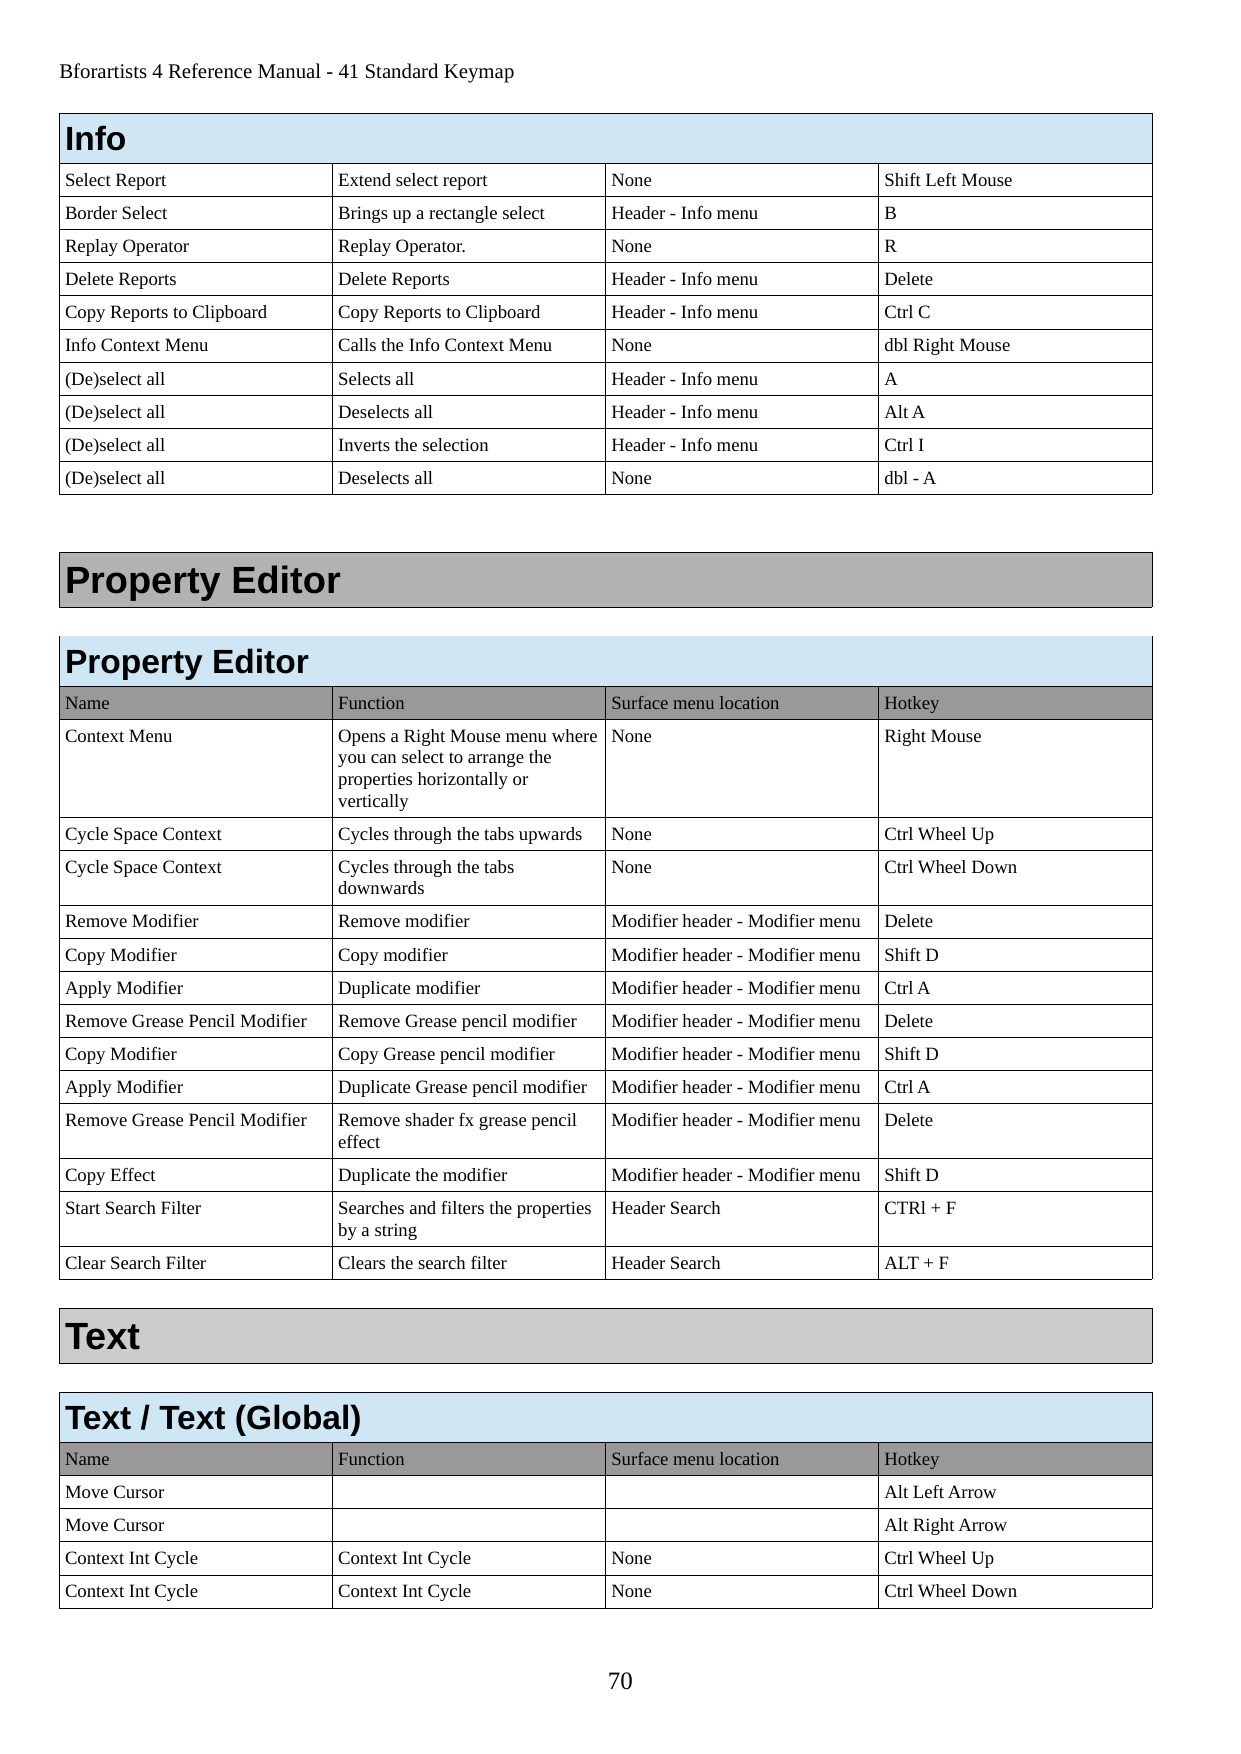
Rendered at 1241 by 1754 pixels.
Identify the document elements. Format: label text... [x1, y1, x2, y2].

table_cell Header - Info menu [606, 363, 878, 395]
table_cell Ctrl Wheel Down [879, 1576, 1152, 1608]
table_cell Move Cursor [60, 1509, 332, 1541]
table_cell Header - Info menu [606, 429, 878, 461]
table_cell (De)select all [60, 462, 332, 494]
table_cell Remove Modifier [60, 906, 332, 938]
table_cell Replay Operator [60, 230, 332, 262]
table_cell Deselects all [333, 396, 605, 428]
table_cell Alt Right Arrow [879, 1509, 1152, 1541]
table_cell Alt Left Arrow [879, 1476, 1152, 1508]
table_cell Hotkey [879, 1443, 1152, 1475]
table_cell (De)select all [60, 429, 332, 461]
table_cell Searches and filters the properties by a string [333, 1192, 605, 1246]
table_cell Modifier header - Modifier menu [606, 1005, 878, 1037]
table_cell Context Int Cycle [333, 1576, 605, 1608]
table_cell Copy Grease pencil modifier [333, 1038, 605, 1070]
table_cell None [606, 720, 878, 817]
table_cell Cycle Space Context [60, 851, 332, 904]
table_cell Cycle Space Context [60, 818, 332, 850]
table_cell Ctrl Wheel Up [879, 1542, 1152, 1574]
table_cell Function [333, 1443, 605, 1475]
table_cell Context Menu [60, 720, 332, 817]
table_cell None [606, 462, 878, 494]
table_cell Start Search Filter [60, 1192, 332, 1246]
table_cell Shift D [879, 1038, 1152, 1070]
table_cell Ctrl C [879, 296, 1152, 328]
table_cell Shift D [879, 1159, 1152, 1191]
table_cell Delete [879, 1104, 1152, 1158]
table_cell Extend select report [333, 164, 605, 196]
table_cell None [606, 851, 878, 904]
table_cell dbl Right Mouse [879, 330, 1152, 362]
table_cell None [606, 818, 878, 850]
table_cell None [606, 1576, 878, 1608]
table_header Text / Text (Global) [60, 1393, 1152, 1442]
table_cell Header Search [606, 1247, 878, 1279]
table_cell Modifier header - Modifier menu [606, 1038, 878, 1070]
table_cell Delete Reports [333, 263, 605, 295]
table_cell Ctrl A [879, 972, 1152, 1004]
table_cell Copy Modifier [60, 939, 332, 971]
table_cell Copy Effect [60, 1159, 332, 1191]
table_cell A [879, 363, 1152, 395]
table_cell Surface menu location [606, 1443, 878, 1475]
table_cell Brings up a rectangle select [333, 197, 605, 229]
table_cell Context Int Cycle [333, 1542, 605, 1574]
table_cell Select Report [60, 164, 332, 196]
table_cell Name [60, 687, 332, 719]
table_cell (De)select all [60, 396, 332, 428]
table_header Property Editor [60, 553, 1152, 607]
table_cell Remove shader fx grease pencil effect [333, 1104, 605, 1158]
table_cell Header - Info menu [606, 263, 878, 295]
table_cell Ctrl Wheel Up [879, 818, 1152, 850]
table_cell Header - Info menu [606, 197, 878, 229]
table_cell Calls the Info Context Menu [333, 330, 605, 362]
table_cell Clears the search filter [333, 1247, 605, 1279]
table_cell Border Select [60, 197, 332, 229]
table_cell Delete [879, 263, 1152, 295]
table_cell Modifier header - Modifier menu [606, 939, 878, 971]
table_cell Header - Info menu [606, 296, 878, 328]
table_cell Copy modifier [333, 939, 605, 971]
table_cell Modifier header - Modifier menu [606, 1071, 878, 1103]
table_cell Remove Grease pencil modifier [333, 1005, 605, 1037]
table_cell Modifier header - Modifier menu [606, 1159, 878, 1191]
table_cell Cycles through the tabs upwards [333, 818, 605, 850]
table_cell [333, 1476, 605, 1508]
table_cell Hotkey [879, 687, 1152, 719]
table_cell Modifier header - Modifier menu [606, 972, 878, 1004]
table_cell Remove Grease Pencil Modifier [60, 1005, 332, 1037]
table_cell [606, 1509, 878, 1541]
table_cell Copy Reports to Clipboard [333, 296, 605, 328]
table_cell Duplicate Grease pencil modifier [333, 1071, 605, 1103]
table_cell [333, 1509, 605, 1541]
table_cell Right Mouse [879, 720, 1152, 817]
table_cell Alt A [879, 396, 1152, 428]
table_cell Context Int Cycle [60, 1542, 332, 1574]
table_cell (De)select all [60, 363, 332, 395]
table_cell Shift Left Mouse [879, 164, 1152, 196]
table_cell Duplicate the modifier [333, 1159, 605, 1191]
table_cell Move Cursor [60, 1476, 332, 1508]
table_cell None [606, 1542, 878, 1574]
table_cell Replay Operator. [333, 230, 605, 262]
table_cell Delete Reports [60, 263, 332, 295]
table_cell Ctrl Wheel Down [879, 851, 1152, 904]
table_cell Info Context Menu [60, 330, 332, 362]
table_cell CTRl + F [879, 1192, 1152, 1246]
table_cell Remove modifier [333, 906, 605, 938]
table_cell None [606, 330, 878, 362]
table_cell Function [333, 687, 605, 719]
table_header Property Editor [60, 636, 1152, 686]
table_cell Apply Modifier [60, 972, 332, 1004]
table_cell Header - Info menu [606, 396, 878, 428]
table_cell Opens a Right Mouse menu where you can select to arrange the properties horizontally or vertically [333, 720, 605, 817]
table_cell dbl - A [879, 462, 1152, 494]
table_cell Duplicate modifier [333, 972, 605, 1004]
table_cell Copy Modifier [60, 1038, 332, 1070]
table_cell None [606, 230, 878, 262]
table_cell Header Search [606, 1192, 878, 1246]
table_cell Surface menu location [606, 687, 878, 719]
table_cell Selects all [333, 363, 605, 395]
table_cell Delete [879, 906, 1152, 938]
table_cell Context Int Cycle [60, 1576, 332, 1608]
table_cell [606, 1476, 878, 1508]
table_cell Shift D [879, 939, 1152, 971]
table_cell Copy Reports to Clipboard [60, 296, 332, 328]
table_cell Remove Grease Pencil Modifier [60, 1104, 332, 1158]
table_cell Apply Modifier [60, 1071, 332, 1103]
table_cell Clear Search Filter [60, 1247, 332, 1279]
table_cell Name [60, 1443, 332, 1475]
table_header Info [60, 114, 1152, 163]
table_cell Cycles through the tabs downwards [333, 851, 605, 904]
table_cell B [879, 197, 1152, 229]
table_cell None [606, 164, 878, 196]
table_cell Ctrl I [879, 429, 1152, 461]
table_cell ALT + F [879, 1247, 1152, 1279]
table_cell Modifier header - Modifier menu [606, 906, 878, 938]
table_cell Modifier header - Modifier menu [606, 1104, 878, 1158]
table_cell R [879, 230, 1152, 262]
table_cell Ctrl A [879, 1071, 1152, 1103]
table_header Text [60, 1309, 1152, 1363]
table_cell Deselects all [333, 462, 605, 494]
table_cell Inverts the selection [333, 429, 605, 461]
table_cell Delete [879, 1005, 1152, 1037]
